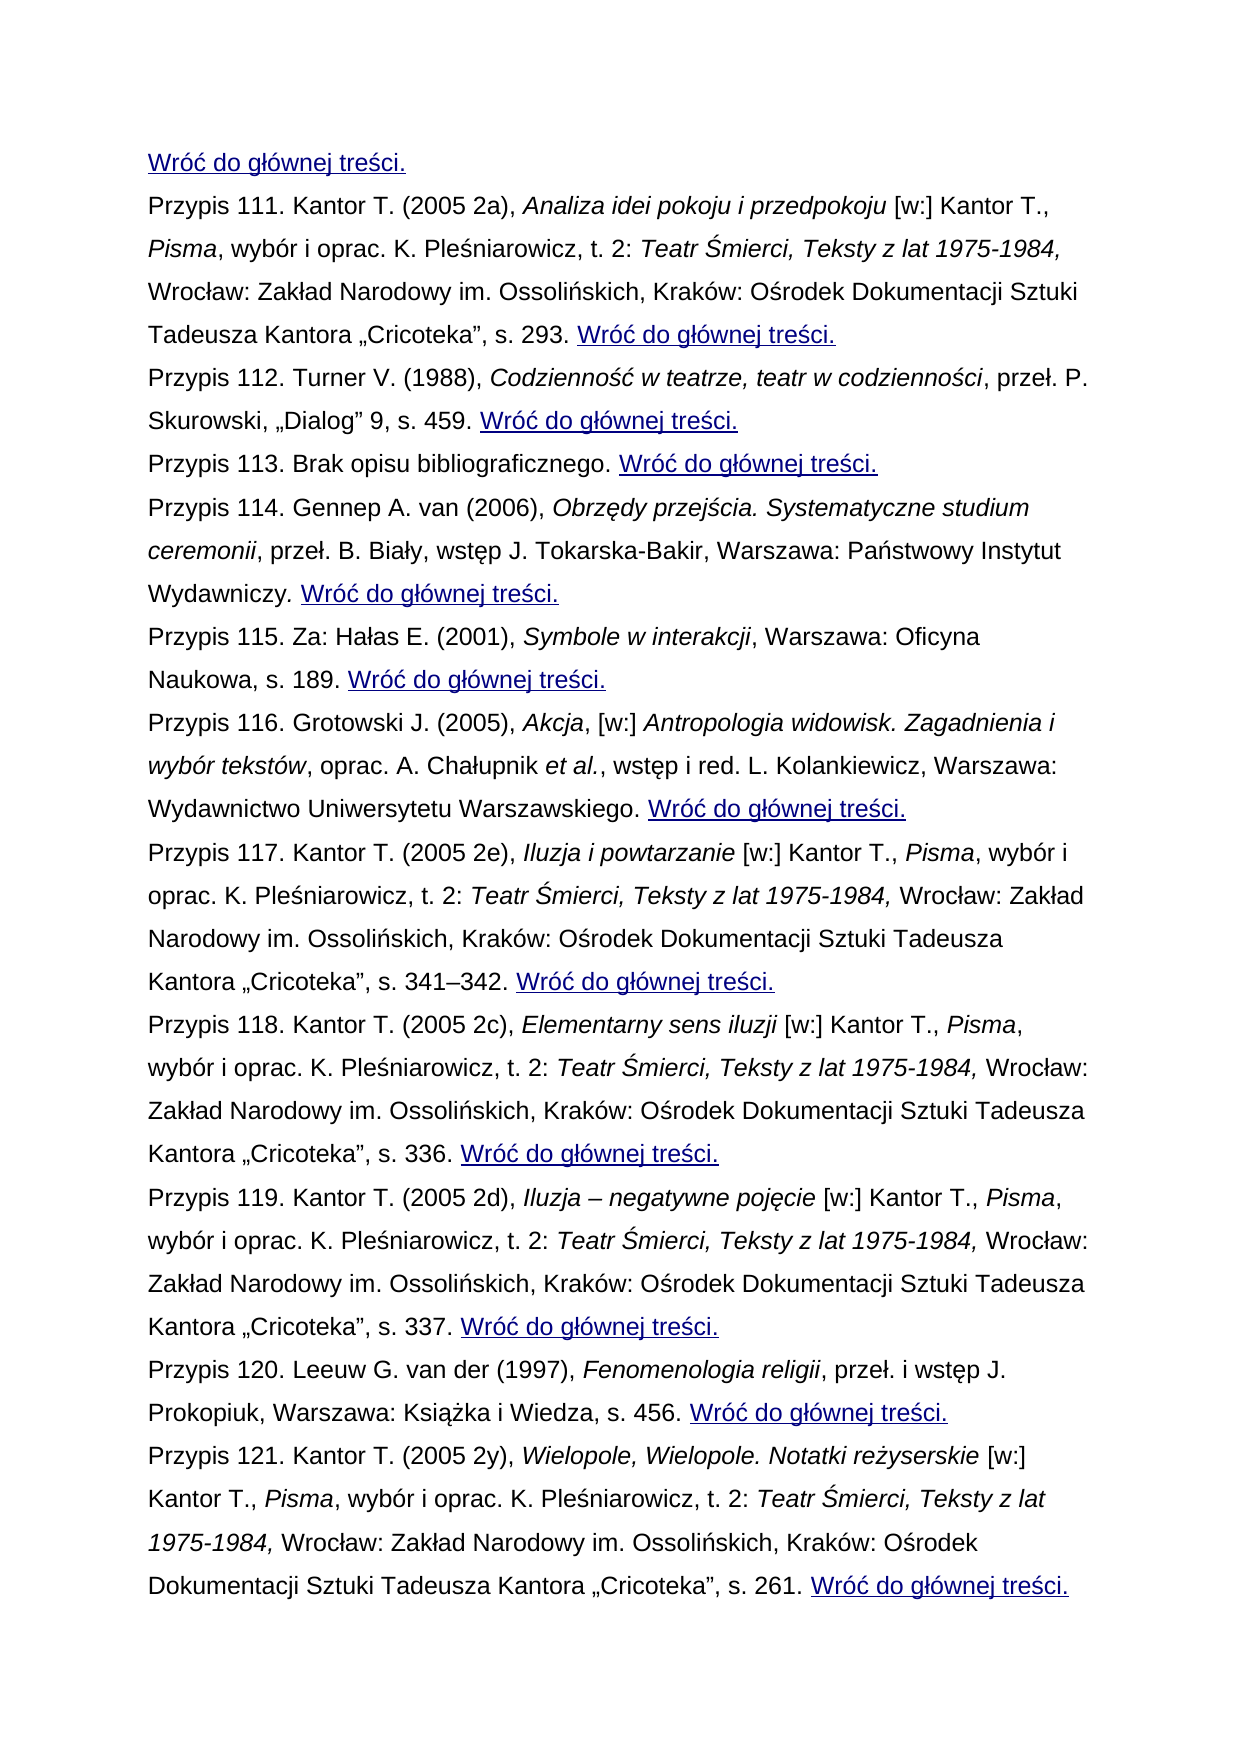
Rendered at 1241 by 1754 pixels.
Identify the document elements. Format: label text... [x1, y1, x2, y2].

text Przypis 117. Kantor T. (2005 2e), Iluzja i powtarzanie [w:] Kantor T., Pisma, wybór i oprac. K. Pleśniarowicz, t. 2: Teatr Śmierci, Teksty z lat 1975-1984, Wrocław: Zakład Narodowy im. Ossolińskich, Kraków: Ośrodek Dokumentacji Sztuki Tadeusza Kantora „Cricoteka”, s. 341–342. Wróć do głównej treści. [148, 838, 1093, 996]
text Przypis 111. Kantor T. (2005 2a), Analiza idei pokoju i przedpokoju [w:] Kantor T., Pisma, wybór i oprac. K. Pleśniarowicz, t. 2: Teatr Śmierci, Teksty z lat 1975-1984, Wrocław: Zakład Narodowy im. Ossolińskich, Kraków: Ośrodek Dokumentacji Sztuki Tadeusza Kantora „Cricoteka”, s. 293. Wróć do głównej treści. [148, 191, 1093, 349]
text Przypis 118. Kantor T. (2005 2c), Elementarny sens iluzji [w:] Kantor T., Pisma, wybór i oprac. K. Pleśniarowicz, t. 2: Teatr Śmierci, Teksty z lat 1975-1984, Wrocław: Zakład Narodowy im. Ossolińskich, Kraków: Ośrodek Dokumentacji Sztuki Tadeusza Kantora „Cricoteka”, s. 336. Wróć do głównej treści. [148, 1010, 1093, 1168]
text Przypis 121. Kantor T. (2005 2y), Wielopole, Wielopole. Notatki reżyserskie [w:] Kantor T., Pisma, wybór i oprac. K. Pleśniarowicz, t. 2: Teatr Śmierci, Teksty z lat 1975-1984, Wrocław: Zakład Narodowy im. Ossolińskich, Kraków: Ośrodek Dokumentacji Sztuki Tadeusza Kantora „Cricoteka”, s. 261. Wróć do głównej treści. [148, 1441, 1093, 1599]
text Przypis 116. Grotowski J. (2005), Akcja, [w:] Antropologia widowisk. Zagadnienia i wybór tekstów, oprac. A. Chałupnik et al., wstęp i red. L. Kolankiewicz, Warszawa: Wydawnictwo Uniwersytetu Warszawskiego. Wróć do głównej treści. [148, 708, 1093, 823]
text Przypis 115. Za: Hałas E. (2001), Symbole w interakcji, Warszawa: Oficyna Naukowa, s. 189. Wróć do głównej treści. [148, 622, 1093, 694]
text Przypis 114. Gennep A. van (2006), Obrzędy przejścia. Systematyczne studium ceremonii, przeł. B. Biały, wstęp J. Tokarska-Bakir, Warszawa: Państwowy Instytut Wydawniczy. Wróć do głównej treści. [148, 493, 1093, 608]
text Przypis 119. Kantor T. (2005 2d), Iluzja – negatywne pojęcie [w:] Kantor T., Pisma, wybór i oprac. K. Pleśniarowicz, t. 2: Teatr Śmierci, Teksty z lat 1975-1984, Wrocław: Zakład Narodowy im. Ossolińskich, Kraków: Ośrodek Dokumentacji Sztuki Tadeusza Kantora „Cricoteka”, s. 337. Wróć do głównej treści. [148, 1183, 1093, 1341]
text Przypis 113. Brak opisu bibliograficznego. Wróć do głównej treści. [148, 449, 1093, 478]
text Przypis 112. Turner V. (1988), Codzienność w teatrze, teatr w codzienności, przeł. P. Skurowski, „Dialog” 9, s. 459. Wróć do głównej treści. [148, 363, 1093, 435]
text Przypis 120. Leeuw G. van der (1997), Fenomenologia religii, przeł. i wstęp J. Prokopiuk, Warszawa: Książka i Wiedza, s. 456. Wróć do głównej treści. [148, 1355, 1093, 1427]
text Wróć do głównej treści. [148, 148, 1093, 176]
